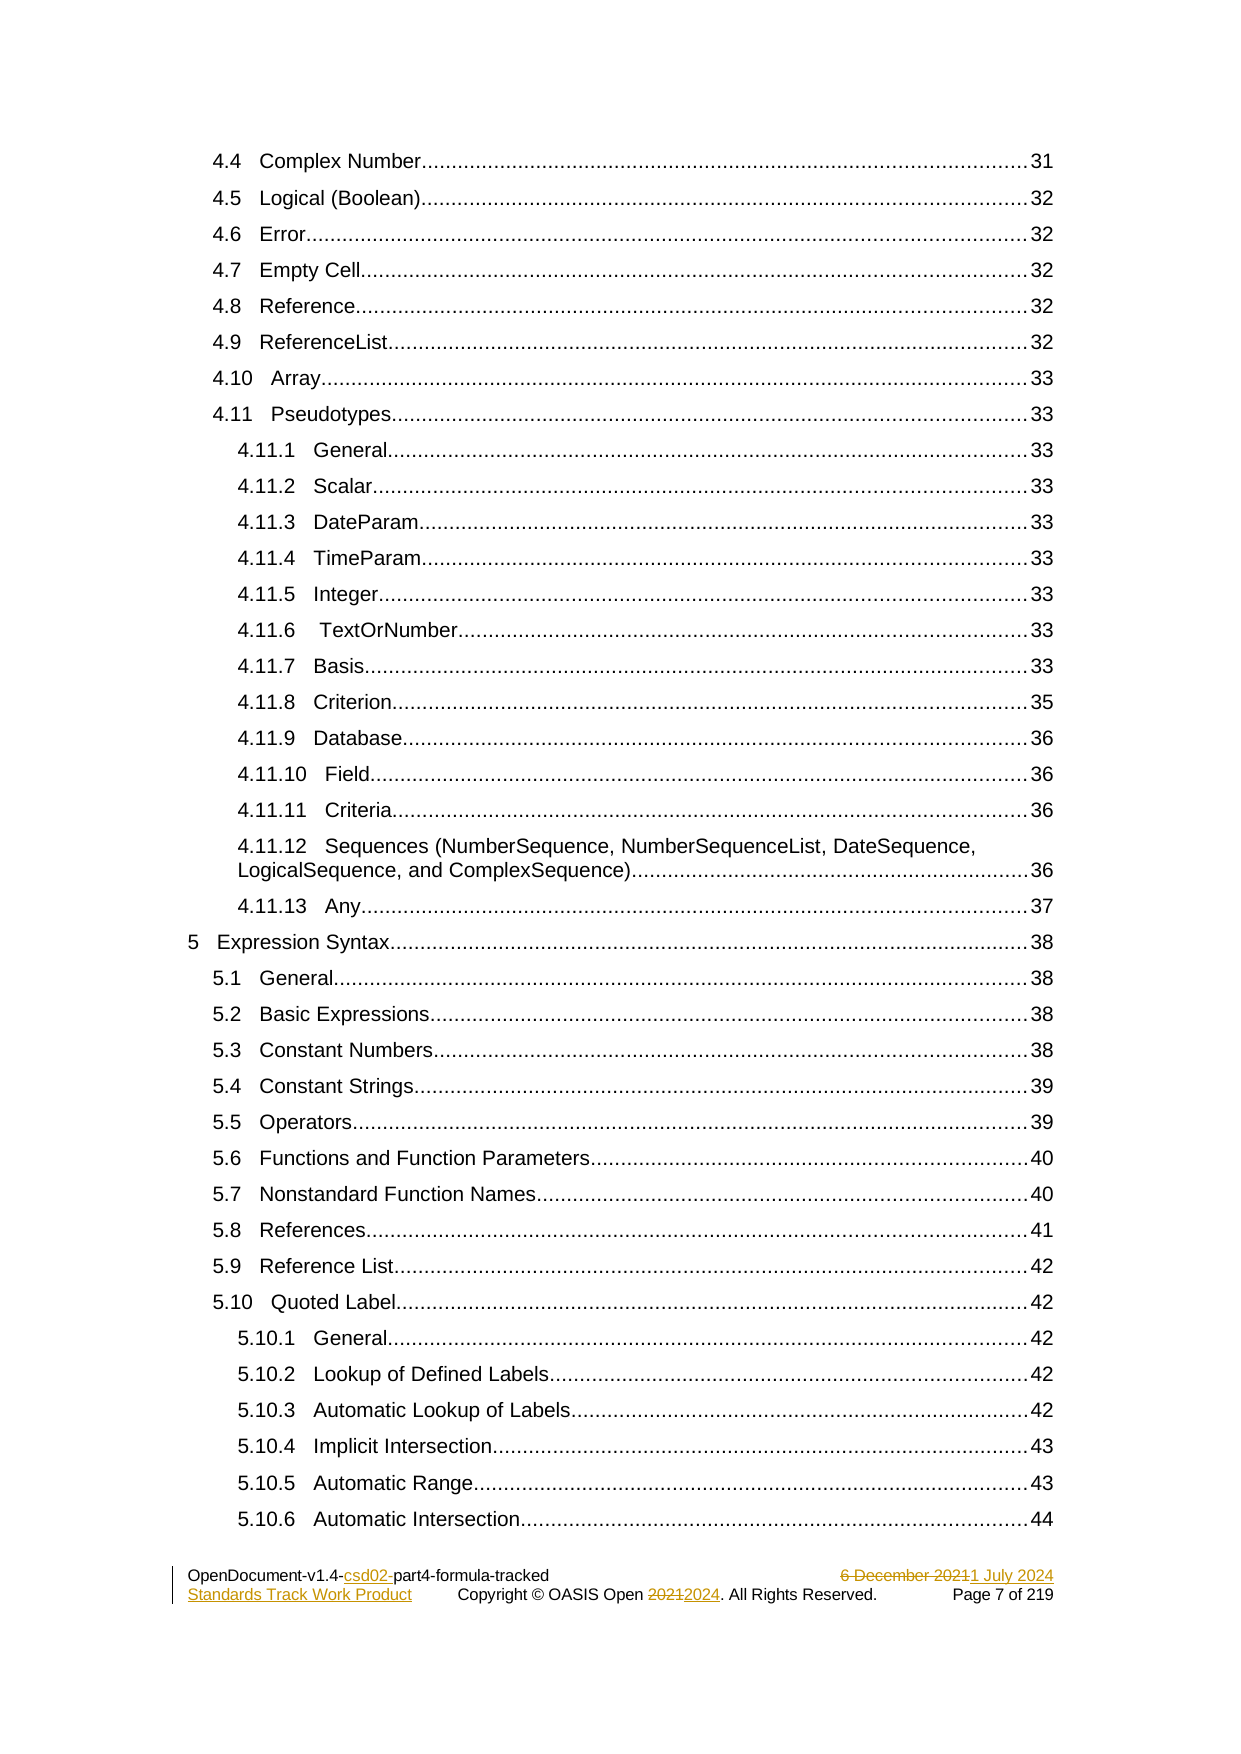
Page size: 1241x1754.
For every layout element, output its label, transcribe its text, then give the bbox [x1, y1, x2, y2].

text 4.11.7 Basis 33 [237, 654, 1053, 678]
text 5.8 References 41 [212, 1219, 1053, 1242]
text 4.11.3 DateParam 33 [237, 510, 1053, 534]
text 4.11.10 Field 36 [237, 763, 1053, 786]
text 4.4 Complex Number 31 [212, 150, 1053, 173]
text 4.7 Empty Cell 32 [212, 258, 1053, 282]
text 5.10.3 Automatic Lookup of Labels 42 [237, 1399, 1053, 1422]
text 5.10.1 General 42 [237, 1327, 1053, 1350]
text 4.11.6 TextOrNumber 33 [237, 618, 1053, 642]
text 4.11.2 Scalar 33 [237, 474, 1053, 498]
text 4.11.1 General 33 [237, 438, 1053, 462]
text 4.11 Pseudotypes 33 [212, 402, 1053, 426]
text 4.11.4 TimeParam 33 [237, 546, 1053, 570]
text 4.9 ReferenceList 32 [212, 330, 1053, 354]
text 4.11.12 Sequences (NumberSequence, NumberSequenceList, DateSequence, LogicalSequence, and ComplexSequence) 36 [237, 835, 1053, 882]
text 4.11.8 Criterion 35 [237, 691, 1053, 714]
text 4.6 Error 32 [212, 222, 1053, 246]
text 4.11.11 Criteria 36 [237, 799, 1053, 822]
text 5.10.6 Automatic Intersection 44 [237, 1507, 1053, 1531]
text 5.7 Nonstandard Function Names 40 [212, 1183, 1053, 1206]
text 4.11.13 Any 37 [237, 894, 1053, 918]
text 5.10.4 Implicit Intersection 43 [237, 1435, 1053, 1458]
text 5.5 Operators 39 [212, 1111, 1053, 1134]
text 5 Expression Syntax 38 [187, 930, 1053, 954]
text 4.11.5 Integer 33 [237, 582, 1053, 606]
text 5.2 Basic Expressions 38 [212, 1002, 1053, 1026]
text 5.10.5 Automatic Range 43 [237, 1471, 1053, 1494]
text 5.6 Functions and Function Parameters 40 [212, 1147, 1053, 1170]
text 4.5 Logical (Boolean) 32 [212, 186, 1053, 209]
text 5.10 Quoted Label 42 [212, 1291, 1053, 1314]
text 5.4 Constant Strings 39 [212, 1074, 1053, 1098]
text 5.9 Reference List 42 [212, 1255, 1053, 1278]
text 5.1 General 38 [212, 966, 1053, 990]
text 4.11.9 Database 36 [237, 727, 1053, 750]
text 5.3 Constant Numbers 38 [212, 1038, 1053, 1062]
text 4.10 Array 33 [212, 366, 1053, 390]
text 5.10.2 Lookup of Defined Labels 42 [237, 1363, 1053, 1386]
text 4.8 Reference 32 [212, 294, 1053, 318]
